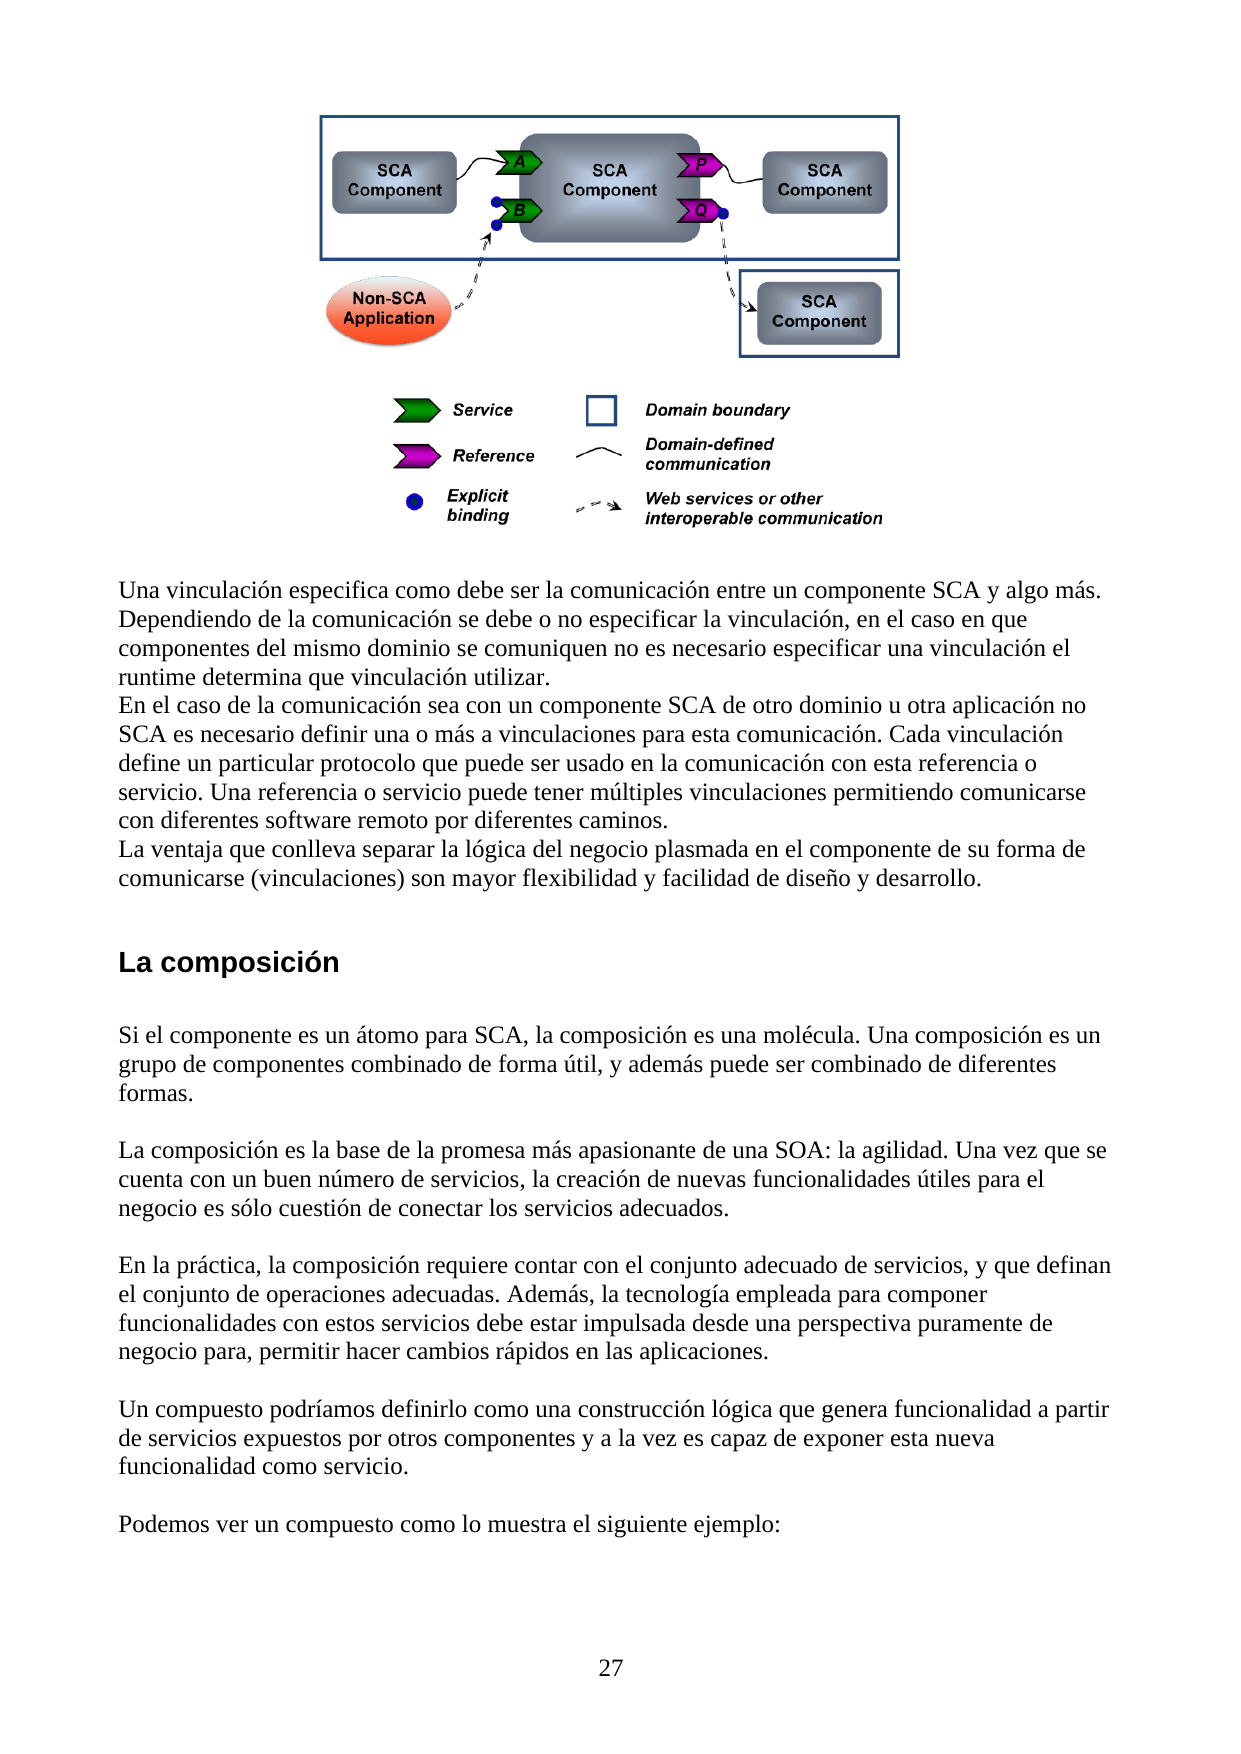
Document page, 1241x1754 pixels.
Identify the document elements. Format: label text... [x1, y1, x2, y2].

picture [288, 104, 953, 546]
text La composición es la base de la promesa más apasionante de una SOA: la agilidad. Una vez que se cuenta con un buen número de servicios, la creación de nuevas funcionalidades útiles para el negocio es sólo cuestión de conectar los servicios adecuados. [118, 1135, 1122, 1221]
text Una vinculación especifica como debe ser la comunicación entre un componente SCA y algo más. Dependiendo de la comunicación se debe o no especificar la vinculación, en el caso en que componentes del mismo dominio se comuniquen no es necesario especificar una vinculación el runtime determina que vinculación utilizar. [118, 575, 1122, 690]
text En la práctica, la composición requiere contar con el conjunto adecuado de servicios, y que definan el conjunto de operaciones adecuadas. Además, la tecnología empleada para componer funcionalidades con estos servicios debe estar impulsada desde una perspectiva puramente de negocio para, permitir hacer cambios rápidos en las aplicaciones. [118, 1250, 1122, 1365]
subtitle La composición [118, 945, 1122, 979]
text Podemos ver un compuesto como lo muestra el siguiente ejemplo: [118, 1509, 1122, 1538]
text La ventaja que conlleva separar la lógica del negocio plasmada en el componente de su forma de comunicarse (vinculaciones) son mayor flexibilidad y facilidad de diseño y desarrollo. [118, 834, 1122, 892]
text Si el componente es un átomo para SCA, la composición es una molécula. Una composición es un grupo de componentes combinado de forma útil, y además puede ser combinado de diferentes formas. [118, 1020, 1122, 1106]
text Un compuesto podríamos definirlo como una construcción lógica que genera funcionalidad a partir de servicios expuestos por otros componentes y a la vez es capaz de exponer esta nueva funcionalidad como servicio. [118, 1394, 1122, 1480]
text En el caso de la comunicación sea con un componente SCA de otro dominio u otra aplicación no SCA es necesario definir una o más a vinculaciones para esta comunicación. Cada vinculación define un particular protocolo que puede ser usado en la comunicación con esta referencia o servicio. Una referencia o servicio puede tener múltiples vinculaciones permitiendo comunicarse con diferentes software remoto por diferentes caminos. [118, 690, 1122, 834]
